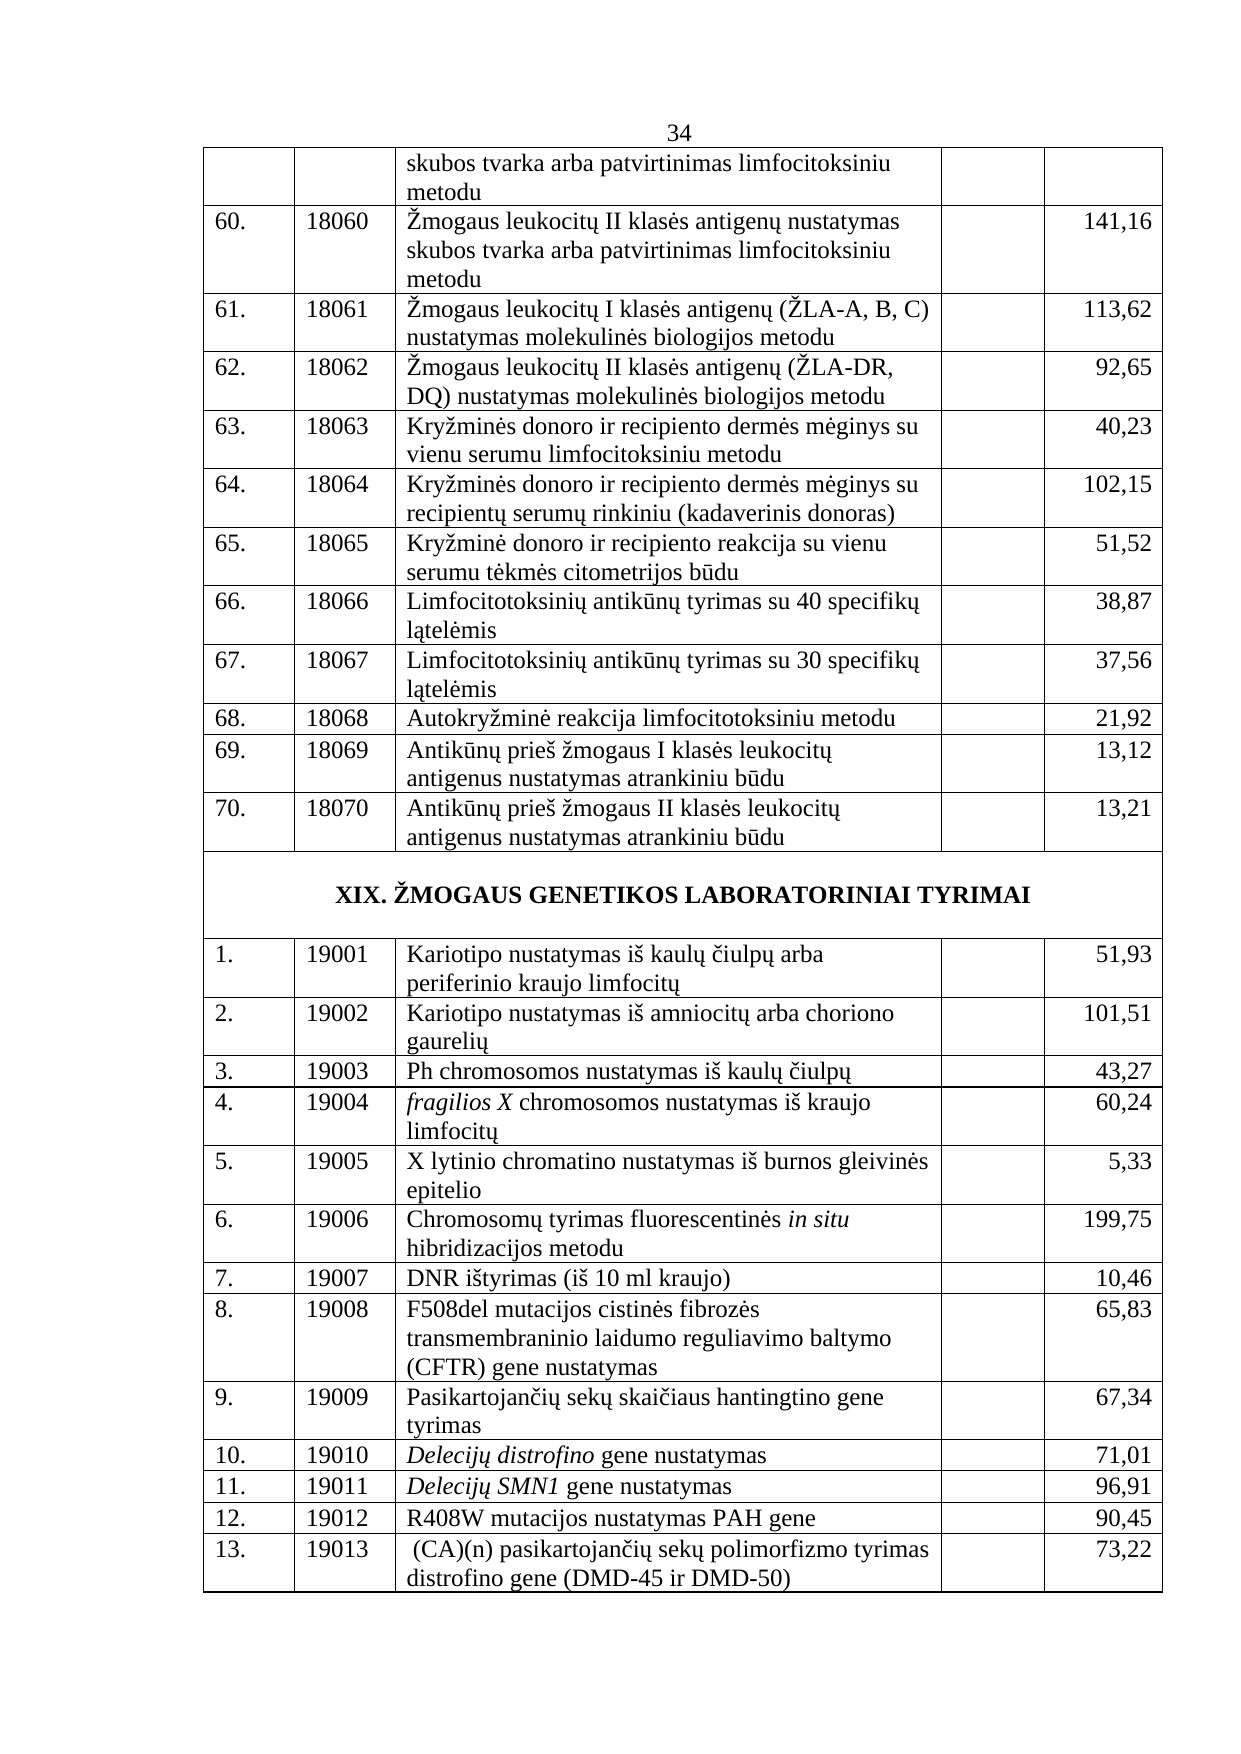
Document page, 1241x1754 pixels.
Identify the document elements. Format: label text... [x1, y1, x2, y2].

table_cell 13,21 [1045, 793, 1162, 851]
table_cell 18063 [295, 411, 395, 468]
table_cell 18068 [295, 704, 395, 734]
table_cell 38,87 [1045, 586, 1162, 644]
table_cell [942, 1471, 1044, 1502]
table_cell Delecijų distrofino gene nustatymas [396, 1440, 941, 1470]
table_cell [942, 1534, 1044, 1591]
table_cell 65. [204, 528, 294, 585]
table_cell [1163, 410, 1240, 468]
table_cell [942, 411, 1044, 468]
table_cell 69. [204, 735, 294, 792]
table_cell [1163, 1145, 1240, 1203]
table_cell Kryžminės donoro ir recipiento dermės mėginys su recipientų serumų rinkiniu (kadaverinis donoras) [396, 469, 941, 527]
table_cell 19006 [295, 1205, 395, 1262]
table_cell [942, 704, 1044, 734]
table_cell [1163, 1381, 1240, 1439]
table_cell R408W mutacijos nustatymas PAH gene [396, 1503, 941, 1533]
table_cell 18065 [295, 528, 395, 585]
table_cell 60. [204, 206, 294, 293]
table_cell 43,27 [1045, 1056, 1162, 1086]
table_cell 92,65 [1045, 352, 1162, 410]
table_cell [1163, 997, 1240, 1055]
table_cell 65,83 [1045, 1294, 1162, 1381]
table_cell [942, 528, 1044, 585]
table_cell [1163, 851, 1240, 938]
table_cell skubos tvarka arba patvirtinimas limfocitoksiniu metodu [396, 148, 941, 205]
table_cell 18060 [295, 206, 395, 293]
table_cell 113,62 [1045, 294, 1162, 351]
table_cell 67,34 [1045, 1382, 1162, 1439]
table_cell Limfocitotoksinių antikūnų tyrimas su 40 specifikų lątelėmis [396, 586, 941, 644]
table_cell 9. [204, 1382, 294, 1439]
table_cell 10,46 [1045, 1263, 1162, 1293]
table_cell Ph chromosomos nustatymas iš kaulų čiulpų [396, 1056, 941, 1086]
table_cell 19005 [295, 1146, 395, 1203]
table_cell 71,01 [1045, 1440, 1162, 1470]
table_cell [1163, 644, 1240, 702]
table_cell [942, 206, 1044, 293]
table_cell 60,24 [1045, 1088, 1162, 1145]
table_cell 5. [204, 1146, 294, 1203]
table_cell [1163, 1293, 1240, 1381]
table_cell 1. [204, 939, 294, 997]
table_cell 19012 [295, 1503, 395, 1533]
table_cell [942, 735, 1044, 792]
table_cell [1163, 1262, 1240, 1293]
table_cell 73,22 [1045, 1534, 1162, 1591]
table_cell [1163, 468, 1240, 527]
table_cell [942, 352, 1044, 410]
table_cell [1163, 938, 1240, 997]
table_cell [942, 939, 1044, 997]
table_cell [942, 469, 1044, 527]
table_cell 90,45 [1045, 1503, 1162, 1533]
table_cell 51,52 [1045, 528, 1162, 585]
table_cell 3. [204, 1056, 294, 1086]
table_cell [942, 1294, 1044, 1381]
table_cell 63. [204, 411, 294, 468]
table_cell 96,91 [1045, 1471, 1162, 1502]
table_cell 62. [204, 352, 294, 410]
table_cell X lytinio chromatino nustatymas iš burnos gleivinės epitelio [396, 1146, 941, 1203]
table_cell 102,15 [1045, 469, 1162, 527]
table_cell [942, 1263, 1044, 1293]
table_cell 6. [204, 1205, 294, 1262]
table_cell 64. [204, 469, 294, 527]
table_cell 19001 [295, 939, 395, 997]
table_cell 18069 [295, 735, 395, 792]
table_cell [942, 294, 1044, 351]
table_cell [942, 1205, 1044, 1262]
table_cell (CA)(n) pasikartojančių sekų polimorfizmo tyrimas distrofino gene (DMD-45 ir DMD-50) [396, 1534, 941, 1591]
table_cell 68. [204, 704, 294, 734]
table_cell Žmogaus leukocitų I klasės antigenų (ŽLA-A, B, C) nustatymas molekulinės biologijos metodu [396, 294, 941, 351]
table_cell 51,93 [1045, 939, 1162, 997]
table_cell Antikūnų prieš žmogaus II klasės leukocitų antigenus nustatymas atrankiniu būdu [396, 793, 941, 851]
table_cell Kariotipo nustatymas iš kaulų čiulpų arba periferinio kraujo limfocitų [396, 939, 941, 997]
table_cell 19003 [295, 1056, 395, 1086]
table_cell 18070 [295, 793, 395, 851]
table_cell 61. [204, 294, 294, 351]
table_cell 19011 [295, 1471, 395, 1502]
table_cell [942, 793, 1044, 851]
table_cell [942, 148, 1044, 205]
table_cell 10. [204, 1440, 294, 1470]
table_cell [942, 998, 1044, 1055]
table_cell XIX. ŽMOGAUS GENETIKOS LABORATORINIAI TYRIMAI [204, 852, 1162, 938]
table_cell 21,92 [1045, 704, 1162, 734]
table_cell [942, 1088, 1044, 1145]
table_cell 101,51 [1045, 998, 1162, 1055]
table_cell [942, 1503, 1044, 1533]
table_cell 70. [204, 793, 294, 851]
table_cell 7. [204, 1263, 294, 1293]
table_cell Pasikartojančių sekų skaičiaus hantingtino gene tyrimas [396, 1382, 941, 1439]
table_cell [1163, 734, 1240, 792]
table_cell 5,33 [1045, 1146, 1162, 1203]
table_cell [1163, 351, 1240, 410]
table_cell [204, 148, 294, 205]
table_cell [1163, 205, 1240, 293]
table_cell [295, 148, 395, 205]
table_cell [1163, 1470, 1240, 1502]
table_cell 18061 [295, 294, 395, 351]
table_cell Limfocitotoksinių antikūnų tyrimas su 30 specifikų lątelėmis [396, 645, 941, 702]
table_cell DNR ištyrimas (iš 10 ml kraujo) [396, 1263, 941, 1293]
table_cell [1163, 1204, 1240, 1262]
table_cell Kryžminė donoro ir recipiento reakcija su vienu serumu tėkmės citometrijos būdu [396, 528, 941, 585]
table_cell 141,16 [1045, 206, 1162, 293]
table_cell Chromosomų tyrimas fluorescentinės in situ hibridizacijos metodu [396, 1205, 941, 1262]
table_cell 19007 [295, 1263, 395, 1293]
table_cell [942, 1146, 1044, 1203]
table_cell fragilios X chromosomos nustatymas iš kraujo limfocitų [396, 1088, 941, 1145]
table_cell [1163, 1502, 1240, 1533]
table_cell 19008 [295, 1294, 395, 1381]
table_cell [1163, 703, 1240, 734]
table_cell 18062 [295, 352, 395, 410]
table_cell 19010 [295, 1440, 395, 1470]
table_cell F508del mutacijos cistinės fibrozės transmembraninio laidumo reguliavimo baltymo (CFTR) gene nustatymas [396, 1294, 941, 1381]
table_cell 19013 [295, 1534, 395, 1591]
table_cell 66. [204, 586, 294, 644]
table_cell 199,75 [1045, 1205, 1162, 1262]
table_cell [1163, 1439, 1240, 1470]
table_cell 18067 [295, 645, 395, 702]
table_cell Žmogaus leukocitų II klasės antigenų nustatymas skubos tvarka arba patvirtinimas limfocitoksiniu metodu [396, 206, 941, 293]
table_cell 67. [204, 645, 294, 702]
table_cell 13,12 [1045, 735, 1162, 792]
table_cell Autokryžminė reakcija limfocitotoksiniu metodu [396, 704, 941, 734]
table_cell 12. [204, 1503, 294, 1533]
table_cell [942, 1056, 1044, 1086]
table_cell 37,56 [1045, 645, 1162, 702]
table_cell 19002 [295, 998, 395, 1055]
table_cell Delecijų SMN1 gene nustatymas [396, 1471, 941, 1502]
table_cell 40,23 [1045, 411, 1162, 468]
table_cell Kryžminės donoro ir recipiento dermės mėginys su vienu serumu limfocitoksiniu metodu [396, 411, 941, 468]
table_cell 2. [204, 998, 294, 1055]
table_cell 18066 [295, 586, 395, 644]
table_cell 19009 [295, 1382, 395, 1439]
table_cell Žmogaus leukocitų II klasės antigenų (ŽLA-DR, DQ) nustatymas molekulinės biologijos metodu [396, 352, 941, 410]
table_cell [942, 645, 1044, 702]
table_cell [1163, 527, 1240, 585]
table_cell [1045, 148, 1162, 205]
table_cell [1163, 1086, 1240, 1145]
table_cell 18064 [295, 469, 395, 527]
table_cell 4. [204, 1088, 294, 1145]
table_cell [1163, 585, 1240, 644]
table_cell [1163, 147, 1240, 205]
table_cell 19004 [295, 1088, 395, 1145]
table_cell [1163, 1055, 1240, 1086]
table_cell Antikūnų prieš žmogaus I klasės leukocitų antigenus nustatymas atrankiniu būdu [396, 735, 941, 792]
table_cell [942, 1382, 1044, 1439]
table_cell [942, 586, 1044, 644]
table_cell 11. [204, 1471, 294, 1502]
table_cell [1163, 1533, 1240, 1591]
table_cell [942, 1440, 1044, 1470]
table_cell [1163, 293, 1240, 351]
table_cell 13. [204, 1534, 294, 1591]
table_cell 8. [204, 1294, 294, 1381]
table_cell Kariotipo nustatymas iš amniocitų arba choriono gaurelių [396, 998, 941, 1055]
table_cell [1163, 792, 1240, 851]
